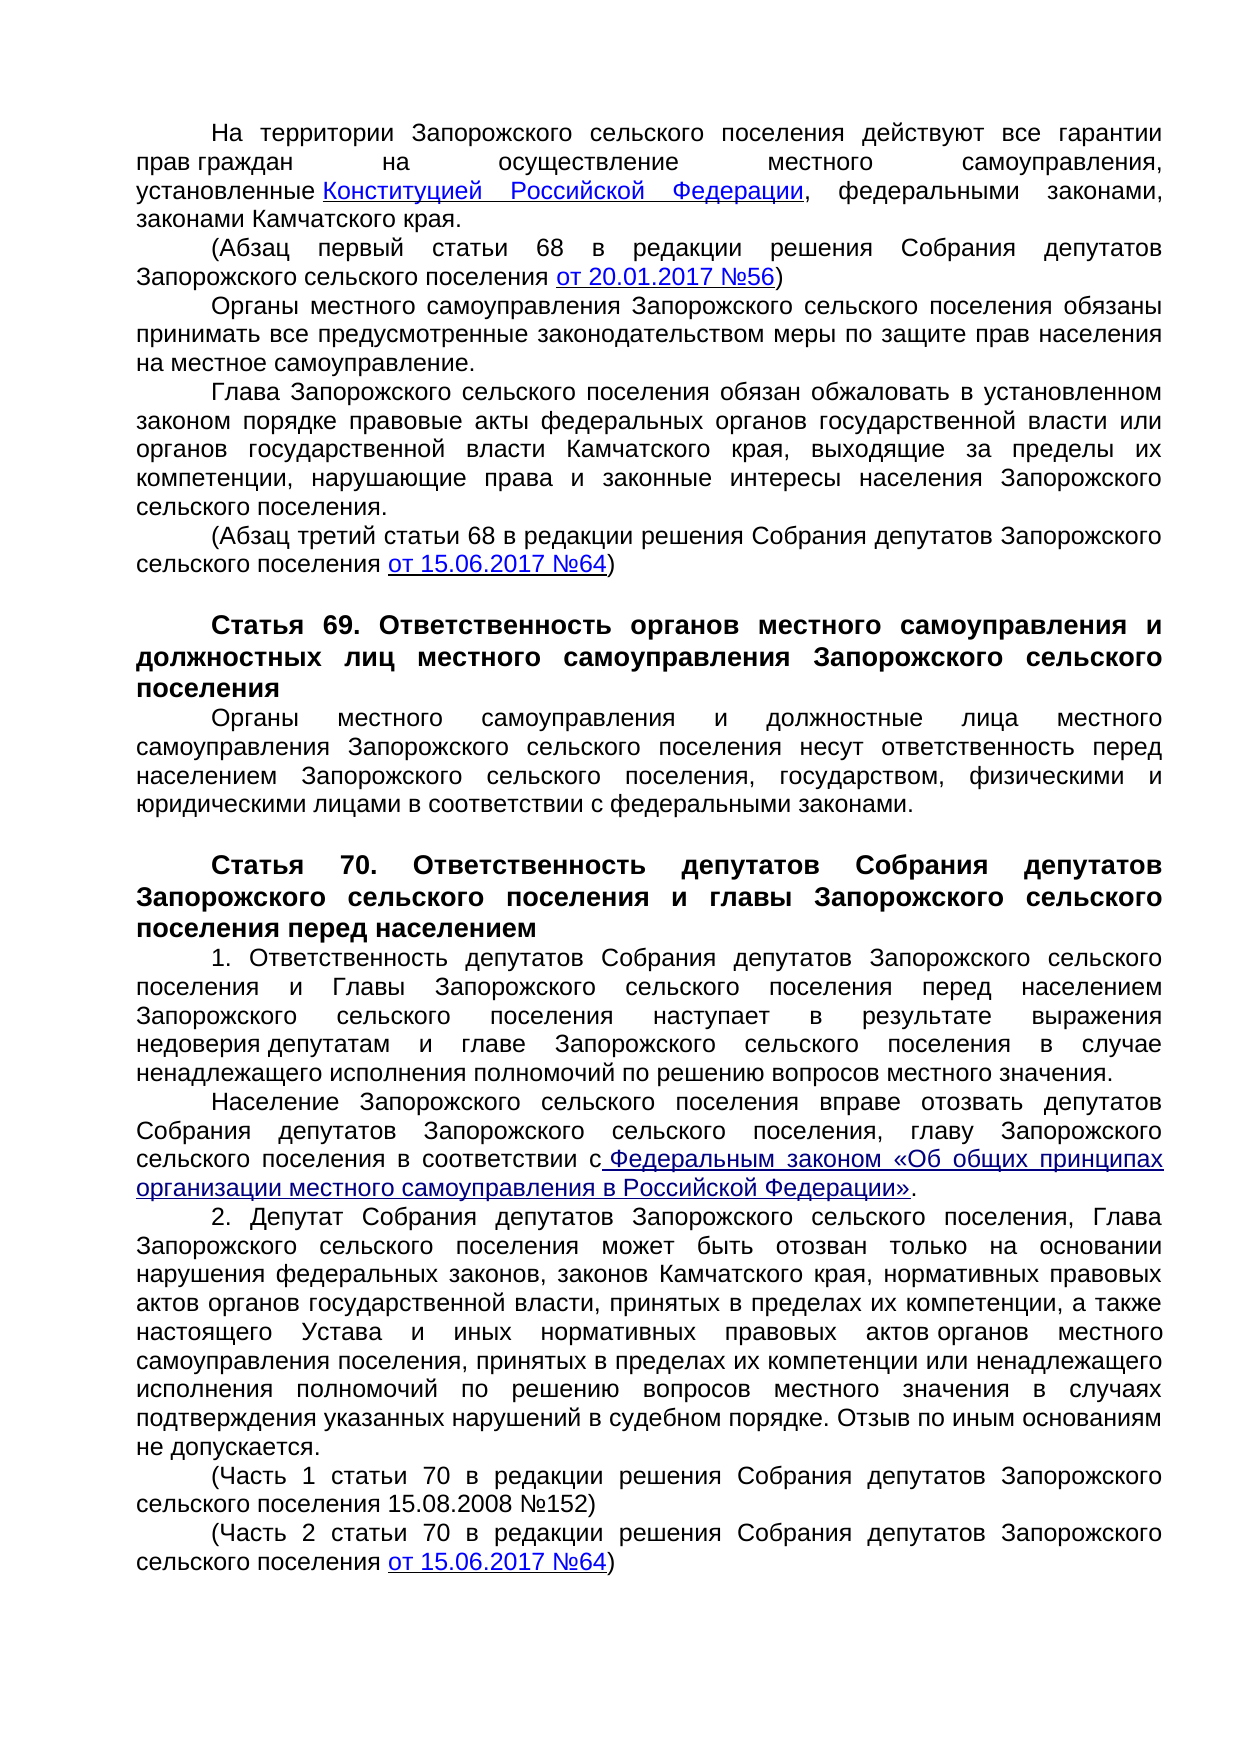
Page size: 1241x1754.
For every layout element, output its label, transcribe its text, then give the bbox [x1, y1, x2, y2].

text (Абзац первый статьи 68 в редакции решения Собрания депутатов Запорожского сельского поселения от 20.01.2017 №56) [136, 233, 1163, 291]
text (Часть 1 статьи 70 в редакции решения Собрания депутатов Запорожского сельского поселения 15.08.2008 №152) [136, 1461, 1163, 1518]
text Органы местного самоуправления и должностные лица местного самоуправления Запорожского сельского поселения несут ответственность перед населением Запорожского сельского поселения, государством, физическими и юридическими лицами в соответствии с федеральными законами. [136, 703, 1163, 818]
text 1. Ответственность депутатов Собрания депутатов Запорожского сельского поселения и Главы Запорожского сельского поселения перед населением Запорожского сельского поселения наступает в результате выражения недоверия депутатам и главе Запорожского сельского поселения в случае ненадлежащего исполнения полномочий по решению вопросов местного значения. [136, 943, 1163, 1087]
text Органы местного самоуправления Запорожского сельского поселения обязаны принимать все предусмотренные законодательством меры по защите прав населения на местное самоуправление. [136, 291, 1163, 377]
text 2. Депутат Собрания депутатов Запорожского сельского поселения, Глава Запорожского сельского поселения может быть отозван только на основании нарушения федеральных законов, законов Камчатского края, нормативных правовых актов органов государственной власти, принятых в пределах их компетенции, а также настоящего Устава и иных нормативных правовых актов органов местного самоуправления поселения, принятых в пределах их компетенции или ненадлежащего исполнения полномочий по решению вопросов местного значения в случаях подтверждения указанных нарушений в судебном порядке. Отзыв по иным основаниям не допускается. [136, 1202, 1163, 1461]
text Статья 69. Ответственность органов местного самоуправления и должностных лиц местного самоуправления Запорожского сельского поселения [136, 609, 1163, 703]
text Население Запорожского сельского поселения вправе отозвать депутатов Собрания депутатов Запорожского сельского поселения, главу Запорожского сельского поселения в соответствии с Федеральным законом «Об общих принципах организации местного самоуправления в Российской Федерации». [136, 1087, 1163, 1202]
text (Абзац третий статьи 68 в редакции решения Собрания депутатов Запорожского сельского поселения от 15.06.2017 №64) [136, 521, 1163, 578]
text Статья 70. Ответственность депутатов Собрания депутатов Запорожского сельского поселения и главы Запорожского сельского поселения перед населением [136, 849, 1163, 943]
text (Часть 2 статьи 70 в редакции решения Собрания депутатов Запорожского сельского поселения от 15.06.2017 №64) [136, 1518, 1163, 1576]
text На территории Запорожского сельского поселения действуют все гарантии прав граждан на осуществление местного самоуправления, установленные Конституцией Российской Федерации, федеральными законами, законами Камчатского края. [136, 118, 1163, 233]
text Глава Запорожского сельского поселения обязан обжаловать в установленном законом порядке правовые акты федеральных органов государственной власти или органов государственной власти Камчатского края, выходящие за пределы их компетенции, нарушающие права и законные интересы населения Запорожского сельского поселения. [136, 377, 1163, 521]
